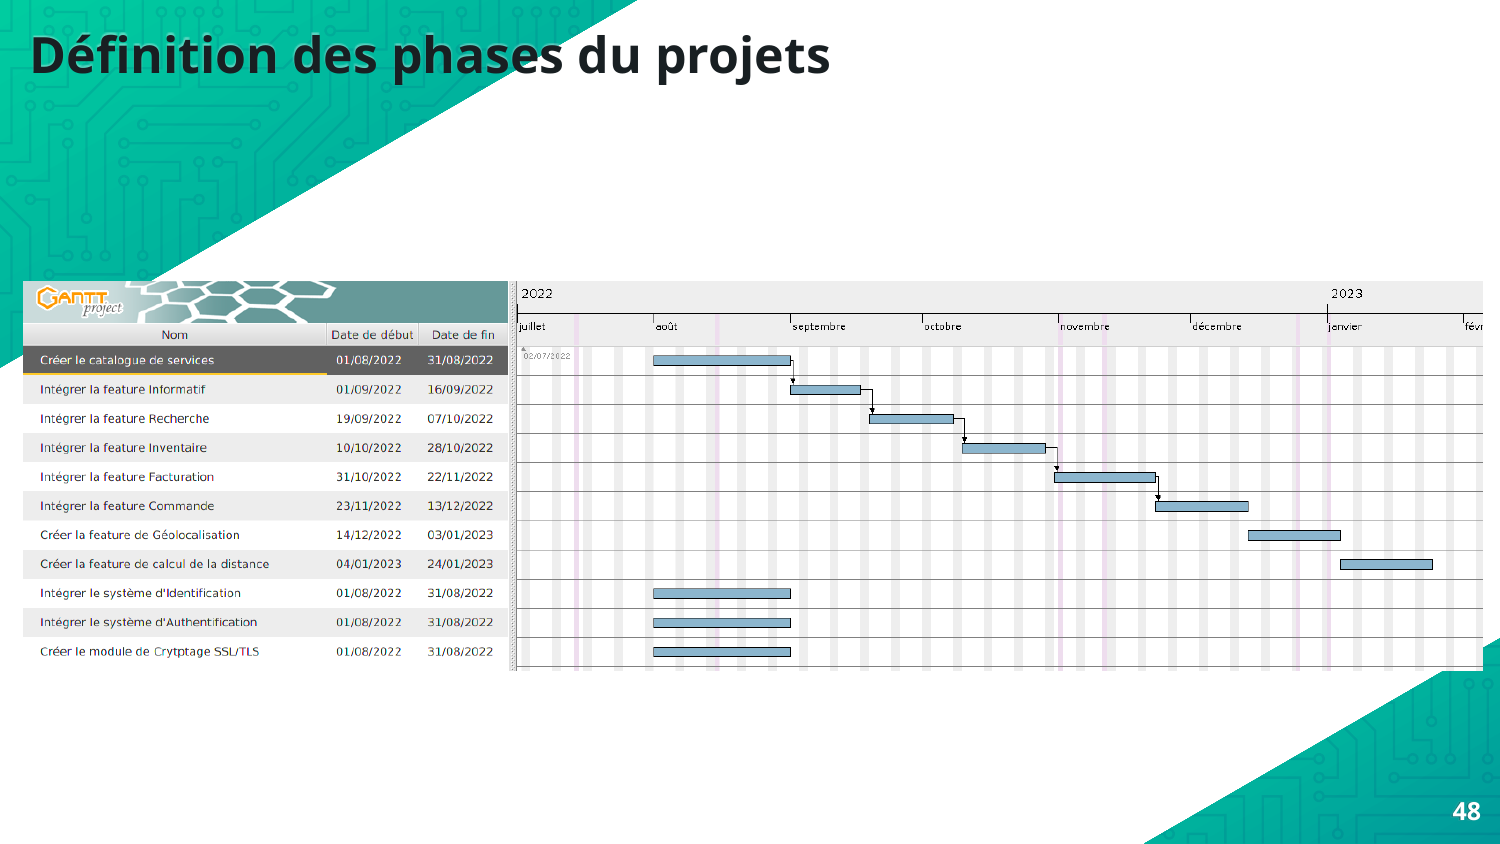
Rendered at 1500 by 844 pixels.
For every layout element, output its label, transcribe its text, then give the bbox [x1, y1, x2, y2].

slide_number [1391, 779, 1482, 844]
picture [23, 281, 1483, 671]
title Définition des phases du projets [29, 29, 1249, 88]
